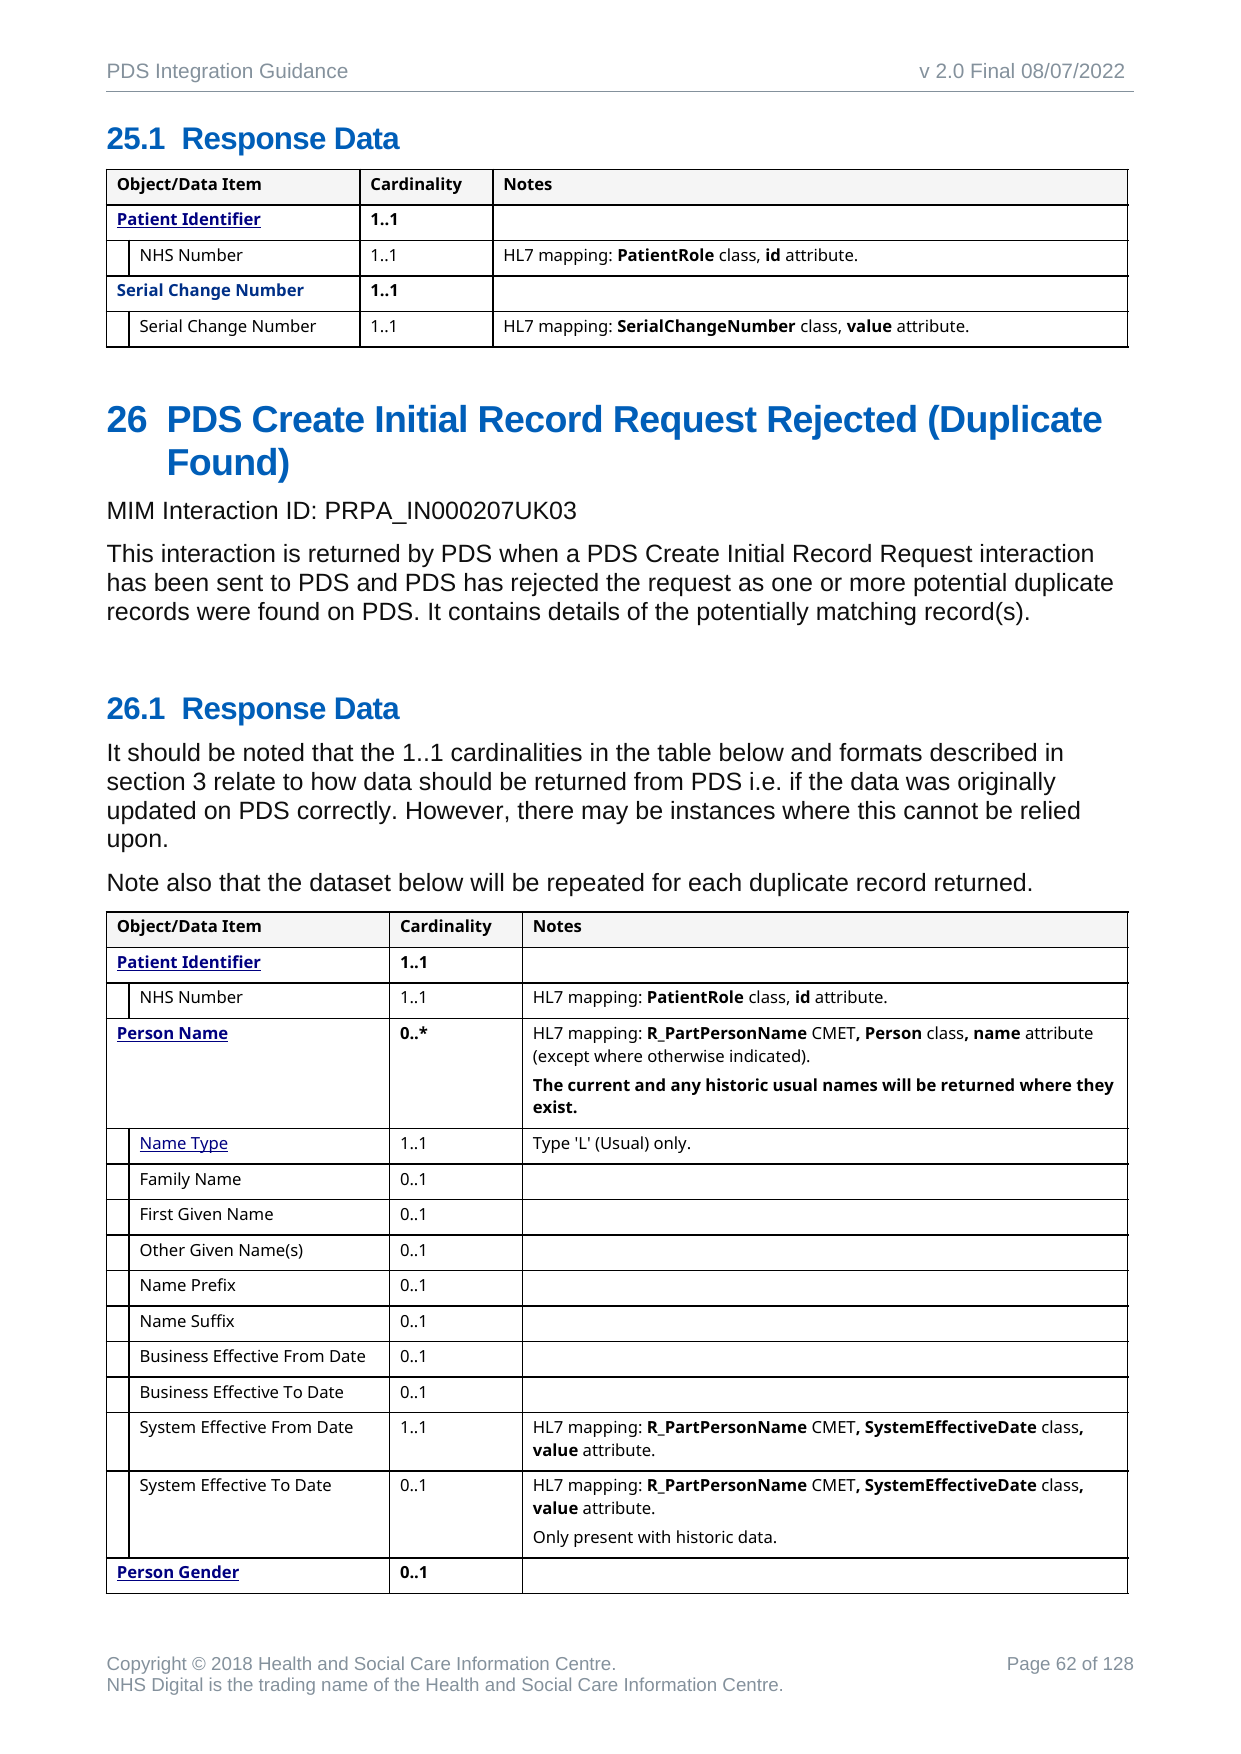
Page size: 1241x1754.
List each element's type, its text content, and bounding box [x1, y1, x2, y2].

table_cell 0..1 [390, 1236, 522, 1269]
table_cell [107, 1472, 128, 1557]
table_cell HL7 mapping: R_PartPersonName CMET, SystemEffectiveDate class, value attribute. [523, 1413, 1127, 1470]
table_cell [107, 1165, 128, 1198]
table_cell [523, 1378, 1127, 1412]
table_cell [107, 1307, 128, 1341]
text Note also that the dataset below will be repeated for each duplicate record returned. [106, 868, 1134, 896]
table_cell [523, 1559, 1127, 1593]
text This interaction is returned by PDS when a PDS Create Initial Record Request interaction has been sent to PDS and PDS has rejected the request as one or more potential duplicate records were found on PDS. It contains details of the potentially matching record(s). [106, 539, 1134, 626]
table_cell [107, 1378, 128, 1412]
table_cell HL7 mapping: R_PartPersonName CMET, Person class, name attribute (except where otherwise indicated). The current and any historic usual names will be returned where they exist. [523, 1019, 1127, 1127]
table_cell HL7 mapping: SerialChangeNumber class, value attribute. [494, 312, 1127, 346]
table_cell [523, 1200, 1127, 1234]
table_cell System Effective From Date [130, 1413, 389, 1470]
table_cell Name Type [130, 1129, 389, 1163]
table_cell [107, 1271, 128, 1305]
table_cell [523, 1342, 1127, 1376]
table_cell [107, 1236, 128, 1269]
table_cell Patient Identifier [107, 206, 359, 239]
table_cell NHS Number [130, 984, 389, 1018]
table_cell 1..1 [361, 241, 492, 275]
table_cell Type 'L' (Usual) only. [523, 1129, 1127, 1163]
text MIM Interaction ID: PRPA_IN000207UK03 [106, 496, 1134, 525]
table_cell 0..1 [390, 1200, 522, 1234]
table_cell HL7 mapping: R_PartPersonName CMET, SystemEffectiveDate class, value attribute. Only present with historic data. [523, 1472, 1127, 1557]
table_cell 0..1 [390, 1342, 522, 1376]
table_cell HL7 mapping: PatientRole class, id attribute. [494, 241, 1127, 275]
table_cell [523, 1236, 1127, 1269]
subtitle PDS Create Initial Record Request Rejected (Duplicate Found) [106, 397, 1134, 483]
table_header Object/Data Item [107, 913, 389, 947]
table_cell 0..1 [390, 1378, 522, 1412]
table_header Cardinality [390, 913, 522, 947]
table_cell 0..1 [390, 1307, 522, 1341]
table_cell Name Suffix [130, 1307, 389, 1341]
table_cell 1..1 [390, 1129, 522, 1163]
table_header Notes [523, 913, 1127, 947]
table_cell 1..1 [361, 206, 492, 239]
table_cell System Effective To Date [130, 1472, 389, 1557]
table_cell [523, 1271, 1127, 1305]
table_cell 0..* [390, 1019, 522, 1127]
subtitle Response Data [106, 690, 1134, 726]
table_cell Business Effective To Date [130, 1378, 389, 1412]
table_cell 1..1 [361, 277, 492, 311]
table_cell [523, 948, 1127, 982]
table_cell Serial Change Number [130, 312, 359, 346]
table_cell Patient Identifier [107, 948, 389, 982]
table_cell Business Effective From Date [130, 1342, 389, 1376]
subtitle Response Data [106, 120, 1134, 156]
table_header Notes [494, 170, 1127, 204]
table_cell Person Name [107, 1019, 389, 1127]
table_cell Serial Change Number [107, 277, 359, 311]
table_cell 1..1 [390, 984, 522, 1018]
table_cell [107, 241, 128, 275]
table_cell HL7 mapping: PatientRole class, id attribute. [523, 984, 1127, 1018]
table_cell [494, 277, 1127, 311]
table_cell 0..1 [390, 1472, 522, 1557]
table_cell Other Given Name(s) [130, 1236, 389, 1269]
table_cell [107, 1129, 128, 1163]
table_cell 0..1 [390, 1165, 522, 1198]
table_cell 1..1 [390, 1413, 522, 1470]
table_cell Name Prefix [130, 1271, 389, 1305]
table_header Object/Data Item [107, 170, 359, 204]
table_cell 0..1 [390, 1559, 522, 1593]
table_cell 1..1 [390, 948, 522, 982]
table_cell 1..1 [361, 312, 492, 346]
table_cell First Given Name [130, 1200, 389, 1234]
table_cell [523, 1165, 1127, 1198]
table_header Cardinality [361, 170, 492, 204]
table_cell Person Gender [107, 1559, 389, 1593]
table_cell [107, 312, 128, 346]
text It should be noted that the 1..1 cardinalities in the table below and formats described in section 3 relate to how data should be returned from PDS i.e. if the data was originally updated on PDS correctly. However, there may be instances where this cannot be relied upon. [106, 738, 1134, 853]
table_cell [494, 206, 1127, 239]
table_cell [107, 1342, 128, 1376]
table_cell [107, 984, 128, 1018]
table_cell Family Name [130, 1165, 389, 1198]
table_cell 0..1 [390, 1271, 522, 1305]
table_cell [107, 1413, 128, 1470]
table_cell [107, 1200, 128, 1234]
table_cell NHS Number [130, 241, 359, 275]
table_cell [523, 1307, 1127, 1341]
